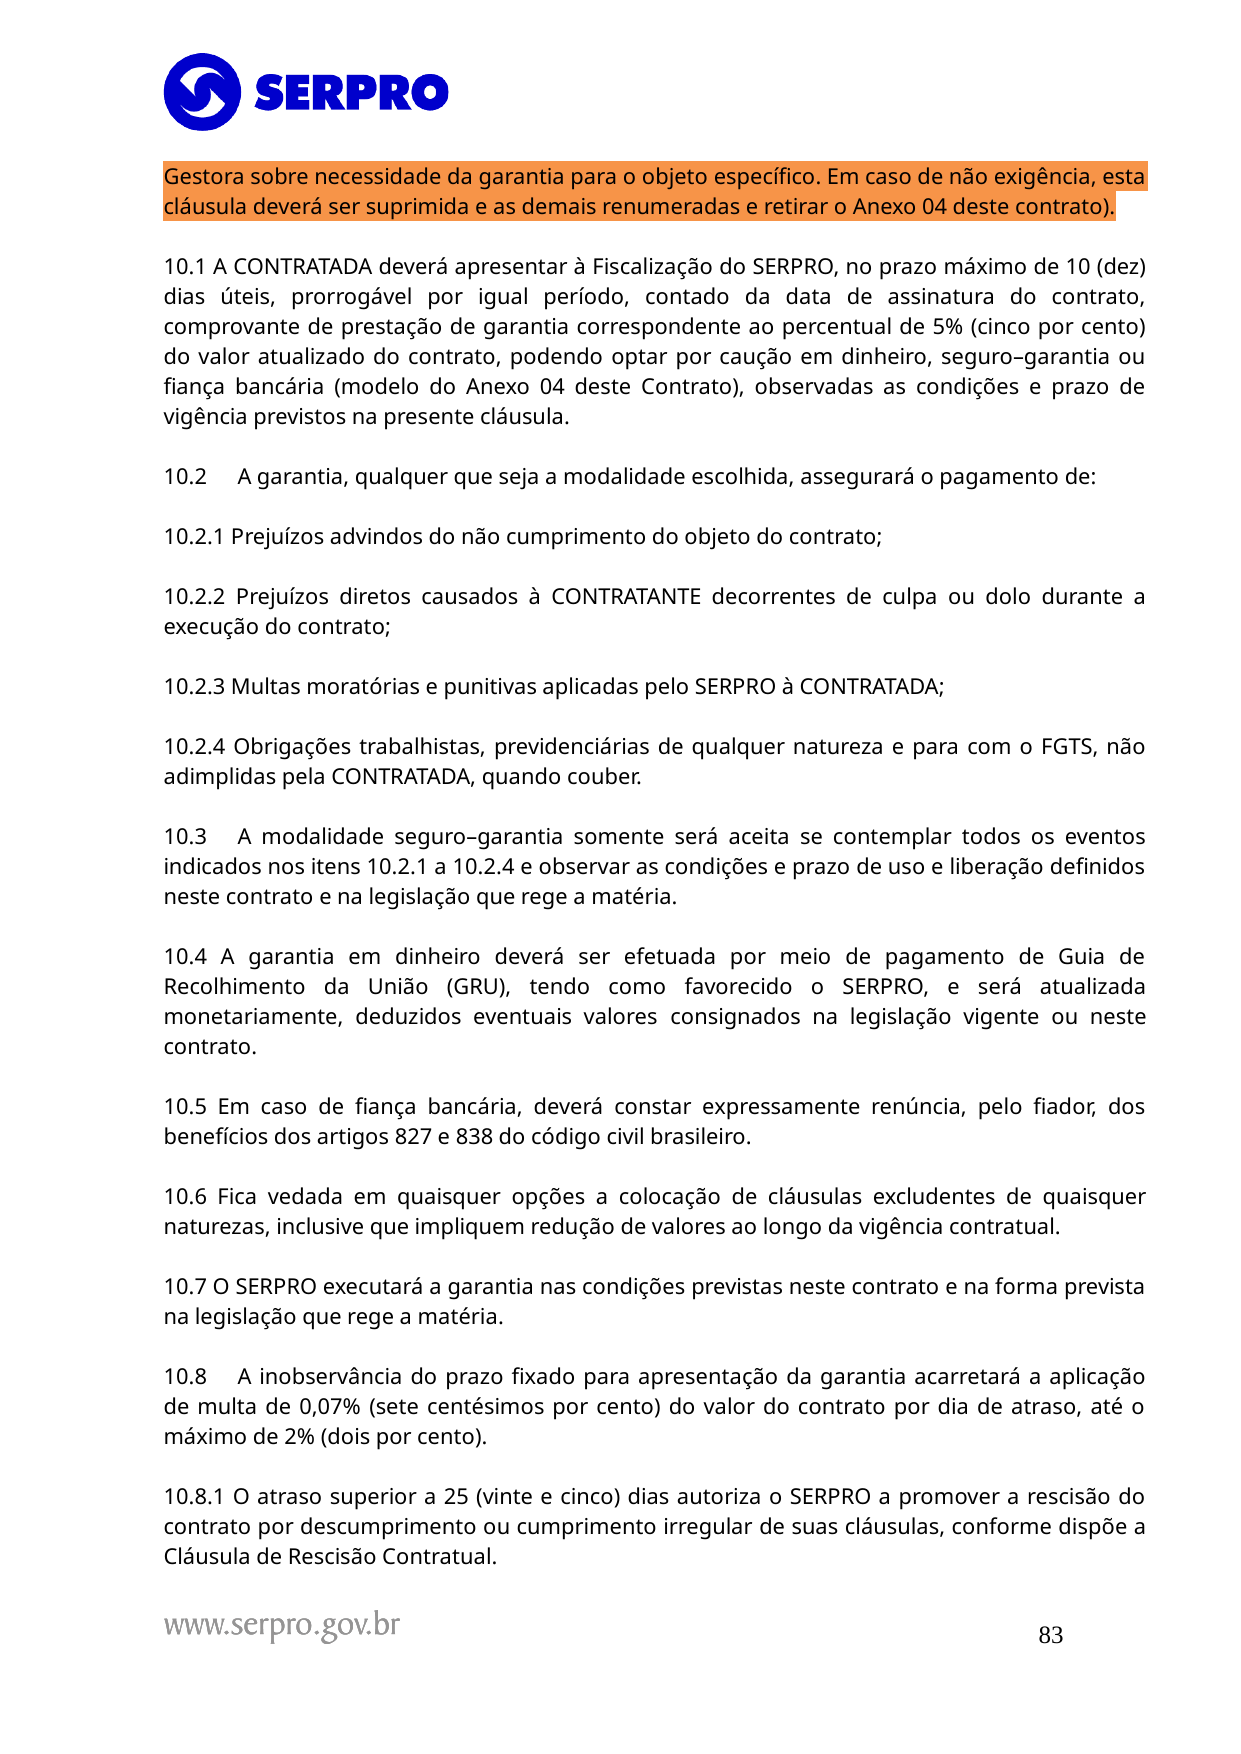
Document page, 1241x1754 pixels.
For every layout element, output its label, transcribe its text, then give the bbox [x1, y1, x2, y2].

text 10.2.2 Prejuízos diretos causados à CONTRATANTE decorrentes de culpa ou dolo durante a execução do contrato; [163, 581, 1148, 641]
text 10.2.1 Prejuízos advindos do não cumprimento do objeto do contrato; [163, 521, 1148, 551]
text 10.8.1 O atraso superior a 25 (vinte e cinco) dias autoriza o SERPRO a promover a rescisão do contrato por descumprimento ou cumprimento irregular de suas cláusulas, conforme dispõe a Cláusula de Rescisão Contratual. [163, 1481, 1148, 1571]
text Gestora sobre necessidade da garantia para o objeto específico. Em caso de não exigência, esta cláusula deverá ser suprimida e as demais renumeradas e retirar o Anexo 04 deste contrato). [163, 161, 1148, 221]
picture [169, 1610, 395, 1644]
text 10.2.3 Multas moratórias e punitivas aplicadas pelo SERPRO à CONTRATADA; [163, 671, 1148, 701]
text 10.2 A garantia, qualquer que seja a modalidade escolhida, assegurará o pagamento de: [163, 461, 1148, 491]
text 10.7 O SERPRO executará a garantia nas condições previstas neste contrato e na forma prevista na legislação que rege a matéria. [163, 1271, 1148, 1331]
text 10.5 Em caso de fiança bancária, deverá constar expressamente renúncia, pelo fiador, dos benefícios dos artigos 827 e 838 do código civil brasileiro. [163, 1091, 1148, 1151]
picture [163, 53, 449, 131]
text 10.8 A inobservância do prazo fixado para apresentação da garantia acarretará a aplicação de multa de 0,07% (sete centésimos por cento) do valor do contrato por dia de atraso, até o máximo de 2% (dois por cento). [163, 1361, 1148, 1451]
text 10.2.4 Obrigações trabalhistas, previdenciárias de qualquer natureza e para com o FGTS, não adimplidas pela CONTRATADA, quando couber. [163, 731, 1148, 791]
text 10.3 A modalidade seguro–garantia somente será aceita se contemplar todos os eventos indicados nos itens 10.2.1 a 10.2.4 e observar as condições e prazo de uso e liberação definidos neste contrato e na legislação que rege a matéria. [163, 821, 1148, 911]
text 10.1 A CONTRATADA deverá apresentar à Fiscalização do SERPRO, no prazo máximo de 10 (dez) dias úteis, prorrogável por igual período, contado da data de assinatura do contrato, comprovante de prestação de garantia correspondente ao percentual de 5% (cinco por cento) do valor atualizado do contrato, podendo optar por caução em dinheiro, seguro–garantia ou fiança bancária (modelo do Anexo 04 deste Contrato), observadas as condições e prazo de vigência previstos na presente cláusula. [163, 251, 1148, 431]
